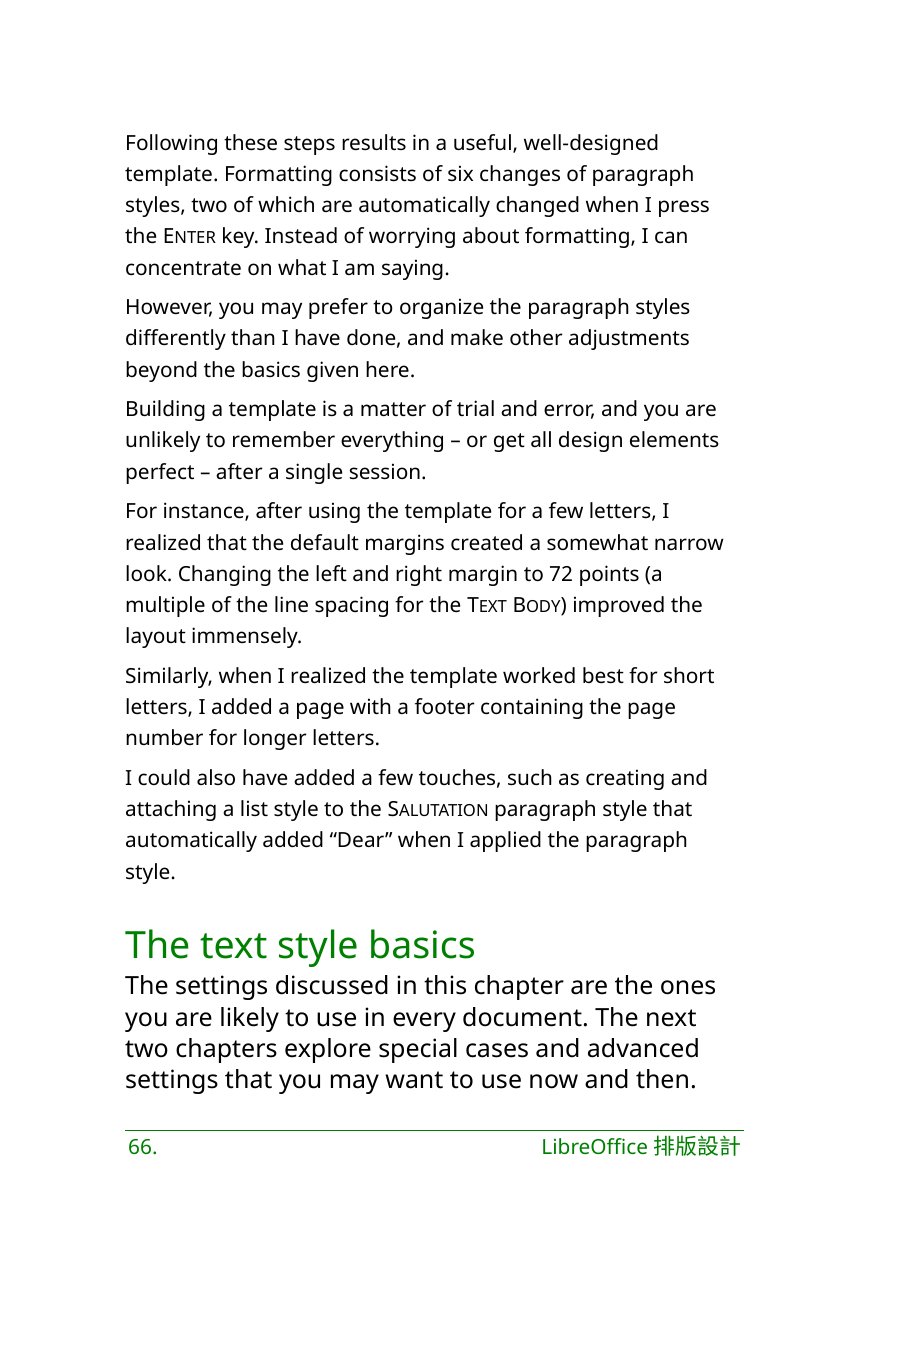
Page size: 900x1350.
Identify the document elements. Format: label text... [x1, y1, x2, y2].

text Following these steps results in a useful, well-designed template. Formatting consists of six changes of paragraph styles, two of which are automatically changed when I press the Enter key. Instead of worrying about formatting, I can concentrate on what I am saying. [125, 125, 744, 281]
text Similarly, when I realized the template worked best for short letters, I added a page with a footer containing the page number for longer letters. [125, 658, 744, 752]
text The settings discussed in this chapter are the ones you are likely to use in every document. The next two chapters explore special cases and advanced settings that you may want to use now and then. [125, 970, 744, 1095]
subtitle The text style basics [125, 919, 744, 970]
text However, you may prefer to organize the paragraph styles differently than I have done, and make other adjustments beyond the basics given here. [125, 289, 744, 383]
text Building a template is a matter of trial and error, and you are unlikely to remember everything – or get all design elements perfect – after a single session. [125, 392, 744, 485]
text For instance, after using the template for a few letters, I realized that the default margins created a somewhat narrow look. Changing the left and right margin to 72 points (a multiple of the line spacing for the Text Body) improved the layout immensely. [125, 494, 744, 650]
text I could also have added a few touches, such as creating and attaching a list style to the Salutation paragraph style that automatically added “Dear” when I applied the paragraph style. [125, 760, 744, 885]
